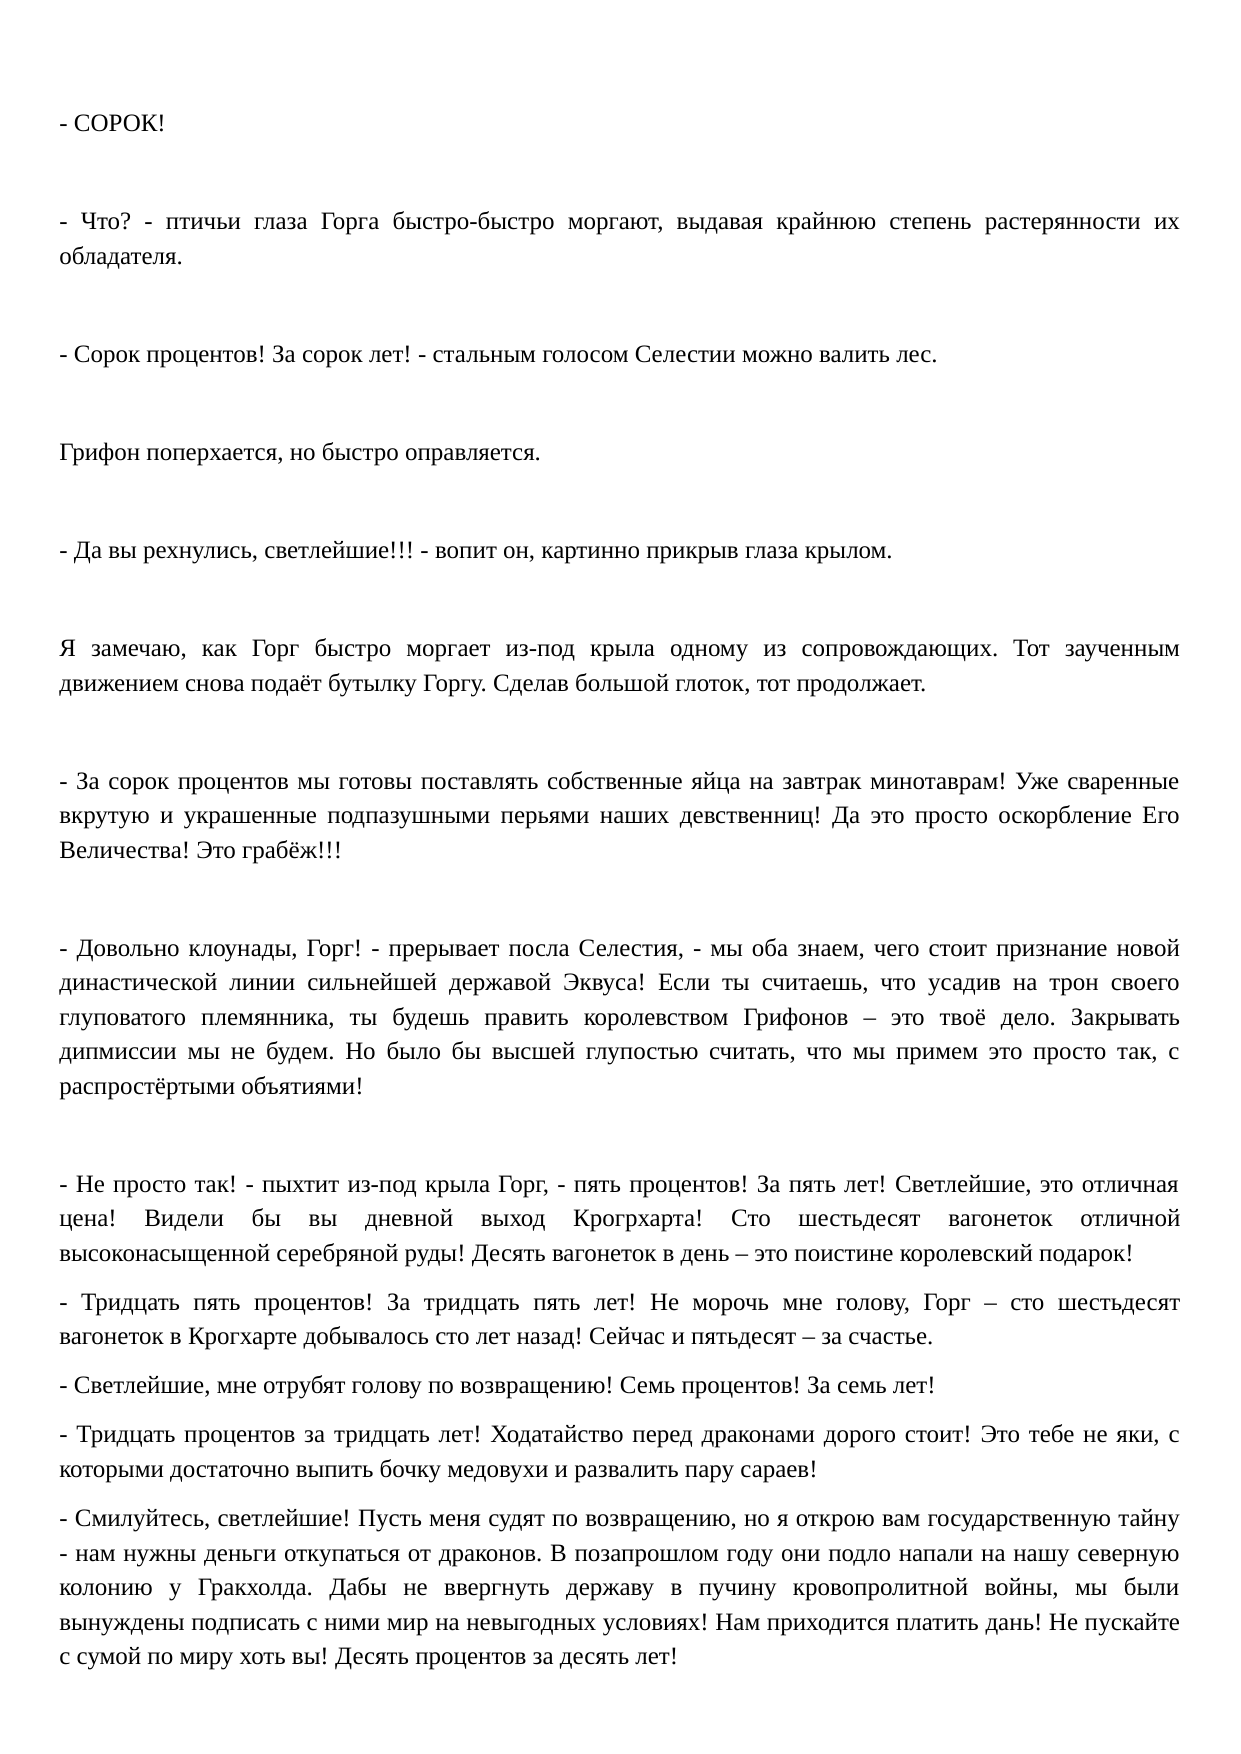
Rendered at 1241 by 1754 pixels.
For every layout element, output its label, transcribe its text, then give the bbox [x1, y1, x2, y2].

text - Смилуйтесь, светлейшие! Пусть меня судят по возвращению, но я открою вам государственную тайну - нам нужны деньги откупаться от драконов. В позапрошлом году они подло напали на нашу северную колонию у Гракхолда. Дабы не ввергнуть державу в пучину кровопролитной войны, мы были вынуждены подписать с ними мир на невыгодных условиях! Нам приходится платить дань! Не пускайте с сумой по миру хоть вы! Десять процентов за десять лет! [59, 1503, 1181, 1670]
text - СОРОК! [59, 108, 1181, 137]
text - Светлейшие, мне отрубят голову по возвращению! Семь процентов! За семь лет! [59, 1371, 1181, 1399]
text - Тридцать пять процентов! За тридцать пять лет! Не морочь мне голову, Горг – сто шестьдесят вагонеток в Крогхарте добывалось сто лет назад! Сейчас и пятьдесят – за счастье. [59, 1287, 1181, 1350]
text - Тридцать процентов за тридцать лет! Ходатайство перед драконами дорого стоит! Это тебе не яки, с которыми достаточно выпить бочку медовухи и развалить пару сараев! [59, 1419, 1181, 1483]
text - Сорок процентов! За сорок лет! - стальным голосом Селестии можно валить лес. [59, 339, 1181, 368]
text Я замечаю, как Горг быстро моргает из-под крыла одному из сопровождающих. Тот заученным движением снова подаёт бутылку Горгу. Сделав большой глоток, тот продолжает. [59, 633, 1181, 696]
text - Не просто так! - пыхтит из-под крыла Горг, - пять процентов! За пять лет! Светлейшие, это отличная цена! Видели бы вы дневной выход Крогрхарта! Сто шестьдесят вагонеток отличной высоконасыщенной серебряной руды! Десять вагонеток в день – это поистине королевский подарок! [59, 1169, 1181, 1267]
text - Довольно клоунады, Горг! - прерывает посла Селестия, - мы оба знаем, чего стоит признание новой династической линии сильнейшей державой Эквуса! Если ты считаешь, что усадив на трон своего глуповатого племянника, ты будешь править королевством Грифонов – это твоё дело. Закрывать дипмиссии мы не будем. Но было бы высшей глупостью считать, что мы примем это просто так, с распростёртыми объятиями! [59, 933, 1181, 1099]
text - Да вы рехнулись, светлейшие!!! - вопит он, картинно прикрыв глаза крылом. [59, 535, 1181, 564]
text - Что? - птичьи глаза Горга быстро-быстро моргают, выдавая крайнюю степень растерянности их обладателя. [59, 206, 1181, 269]
text - За сорок процентов мы готовы поставлять собственные яйца на завтрак минотаврам! Уже сваренные вкрутую и украшенные подпазушными перьями наших девственниц! Да это просто оскорбление Его Величества! Это грабёж!!! [59, 766, 1181, 863]
text Грифон поперхается, но быстро оправляется. [59, 437, 1181, 466]
